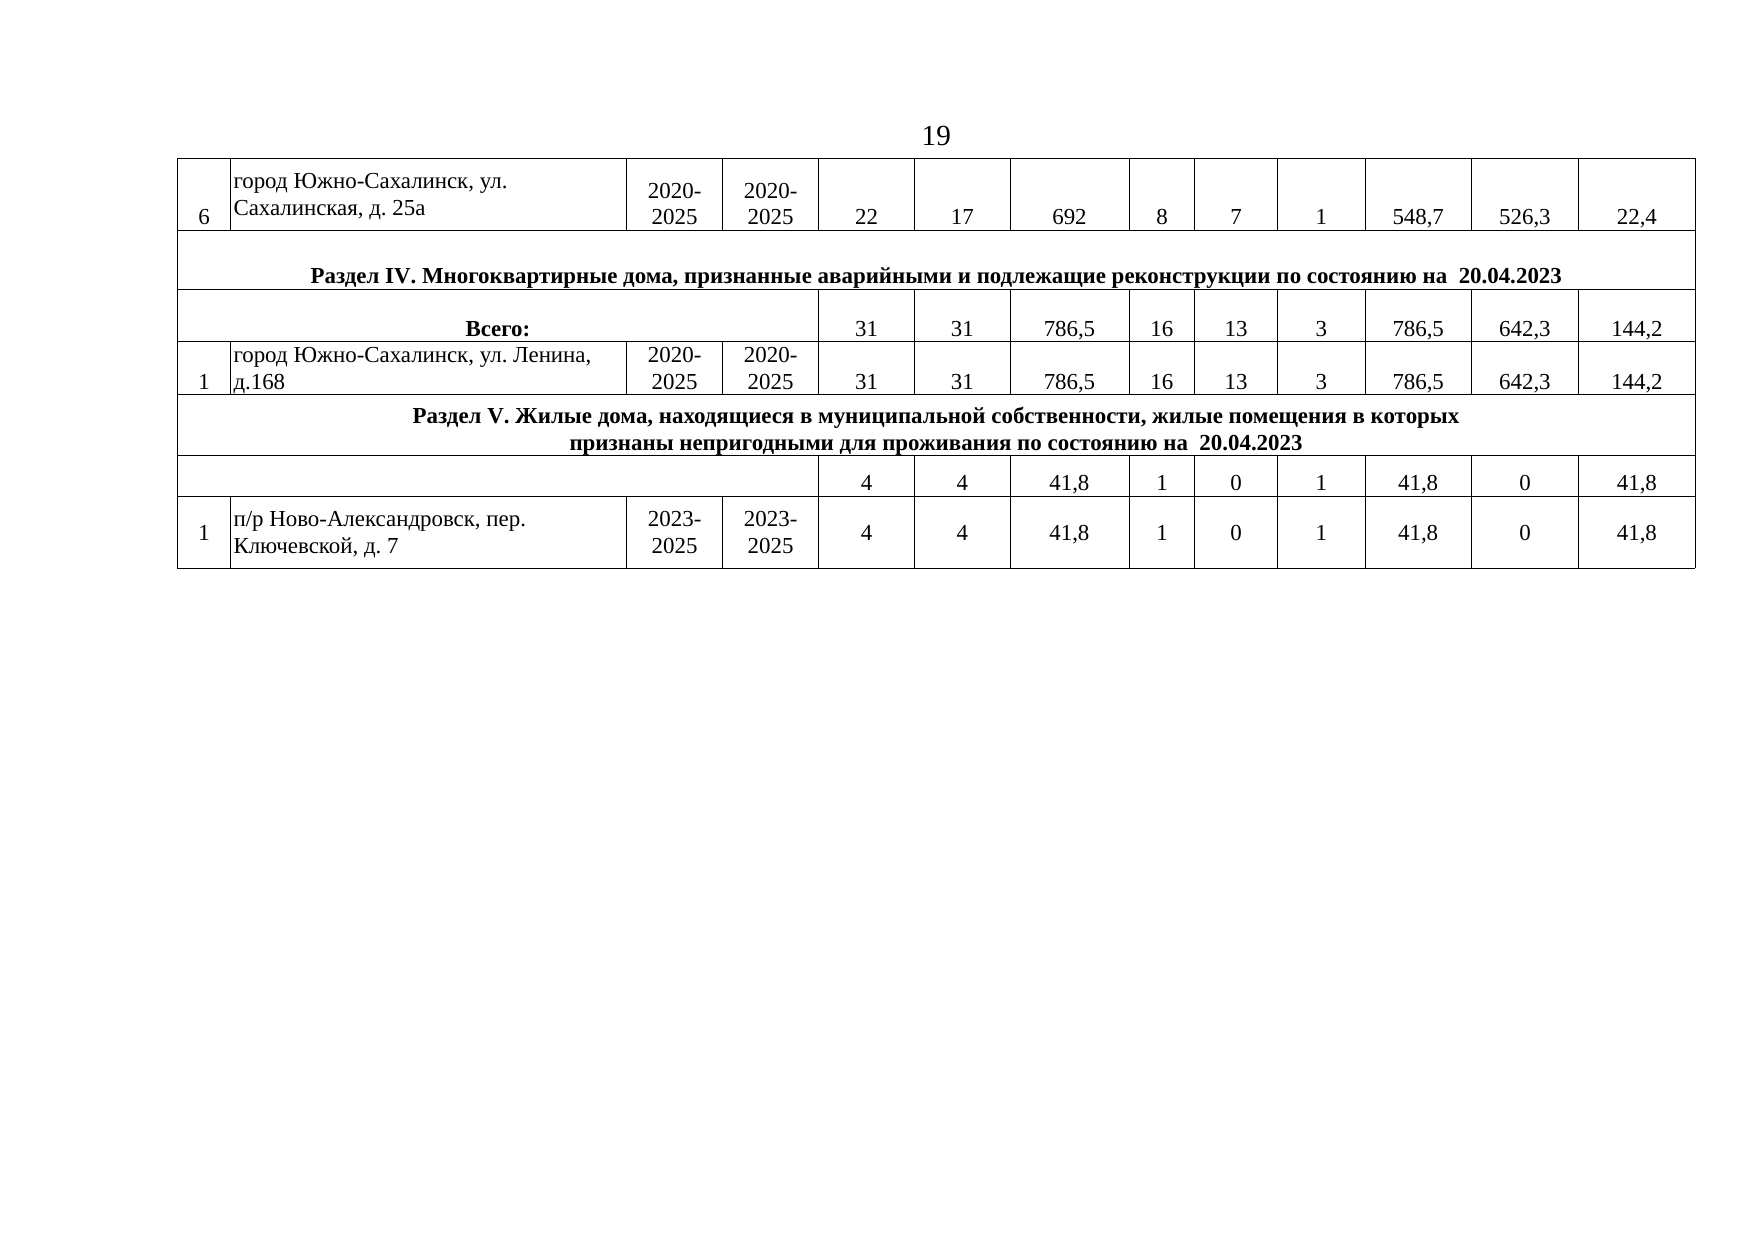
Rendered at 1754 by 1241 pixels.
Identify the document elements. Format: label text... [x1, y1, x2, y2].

table_cell 2020-2025 [723, 342, 818, 394]
table_cell 16 [1130, 342, 1194, 394]
table_cell 8 [1130, 159, 1194, 229]
table_cell 2023-2025 [723, 497, 818, 568]
table_cell 16 [1130, 290, 1194, 341]
table_cell 31 [819, 342, 914, 394]
table_cell 6 [178, 159, 230, 229]
table_cell 22 [819, 159, 914, 229]
table_cell 4 [819, 456, 914, 496]
table_cell 786,5 [1011, 290, 1129, 341]
table_cell 0 [1472, 497, 1578, 568]
table_cell 4 [915, 497, 1010, 568]
table_cell 41,8 [1366, 456, 1471, 496]
table_cell 2020-2025 [627, 342, 722, 394]
table_cell 1 [1278, 456, 1365, 496]
table_cell 144,2 [1579, 342, 1695, 394]
table_cell 2023-2025 [627, 497, 722, 568]
table_cell 41,8 [1011, 497, 1129, 568]
table_cell Всего: [178, 290, 818, 341]
table_cell [178, 456, 818, 496]
table_cell 41,8 [1579, 456, 1695, 496]
table_cell 0 [1195, 497, 1277, 568]
table_cell 526,3 [1472, 159, 1578, 229]
table_cell 41,8 [1366, 497, 1471, 568]
table_cell Раздел IV. Многоквартирные дома, признанные аварийными и подлежащие реконструкции по состоянию на 20.04.2023 [178, 231, 1695, 289]
table_cell 4 [915, 456, 1010, 496]
table_cell 1 [1278, 159, 1365, 229]
table_cell 3 [1278, 342, 1365, 394]
table_cell 31 [819, 290, 914, 341]
table_cell 17 [915, 159, 1010, 229]
table_cell 13 [1195, 290, 1277, 341]
table_cell 1 [178, 342, 230, 394]
table_cell город Южно-Сахалинск, ул. Ленина, д.168 [231, 342, 626, 394]
table_cell 786,5 [1366, 342, 1471, 394]
table_cell п/р Ново-Александровск, пер. Ключевской, д. 7 [231, 497, 626, 568]
table_cell 786,5 [1366, 290, 1471, 341]
table_cell 2020-2025 [723, 159, 818, 229]
table_cell 692 [1011, 159, 1129, 229]
table_cell 1 [1278, 497, 1365, 568]
table_cell 13 [1195, 342, 1277, 394]
table_cell 1 [1130, 497, 1194, 568]
table_cell 22,4 [1579, 159, 1695, 229]
table_cell 548,7 [1366, 159, 1471, 229]
table_cell 2020-2025 [627, 159, 722, 229]
table_cell 0 [1195, 456, 1277, 496]
table_cell 144,2 [1579, 290, 1695, 341]
table_cell 31 [915, 342, 1010, 394]
table_cell 3 [1278, 290, 1365, 341]
table_cell 7 [1195, 159, 1277, 229]
table_cell 642,3 [1472, 342, 1578, 394]
table_cell 0 [1472, 456, 1578, 496]
table_cell 786,5 [1011, 342, 1129, 394]
table_cell 1 [1130, 456, 1194, 496]
table_cell 41,8 [1011, 456, 1129, 496]
table_cell 41,8 [1579, 497, 1695, 568]
table_cell 31 [915, 290, 1010, 341]
table_cell 642,3 [1472, 290, 1578, 341]
table_cell 4 [819, 497, 914, 568]
table_cell 1 [178, 497, 230, 568]
table_cell город Южно-Сахалинск, ул. Сахалинская, д. 25а [231, 159, 626, 229]
table_cell Раздел V. Жилые дома, находящиеся в муниципальной собственности, жилые помещения в которых признаны непригодными для проживания по состоянию на 20.04.2023 [178, 395, 1695, 455]
